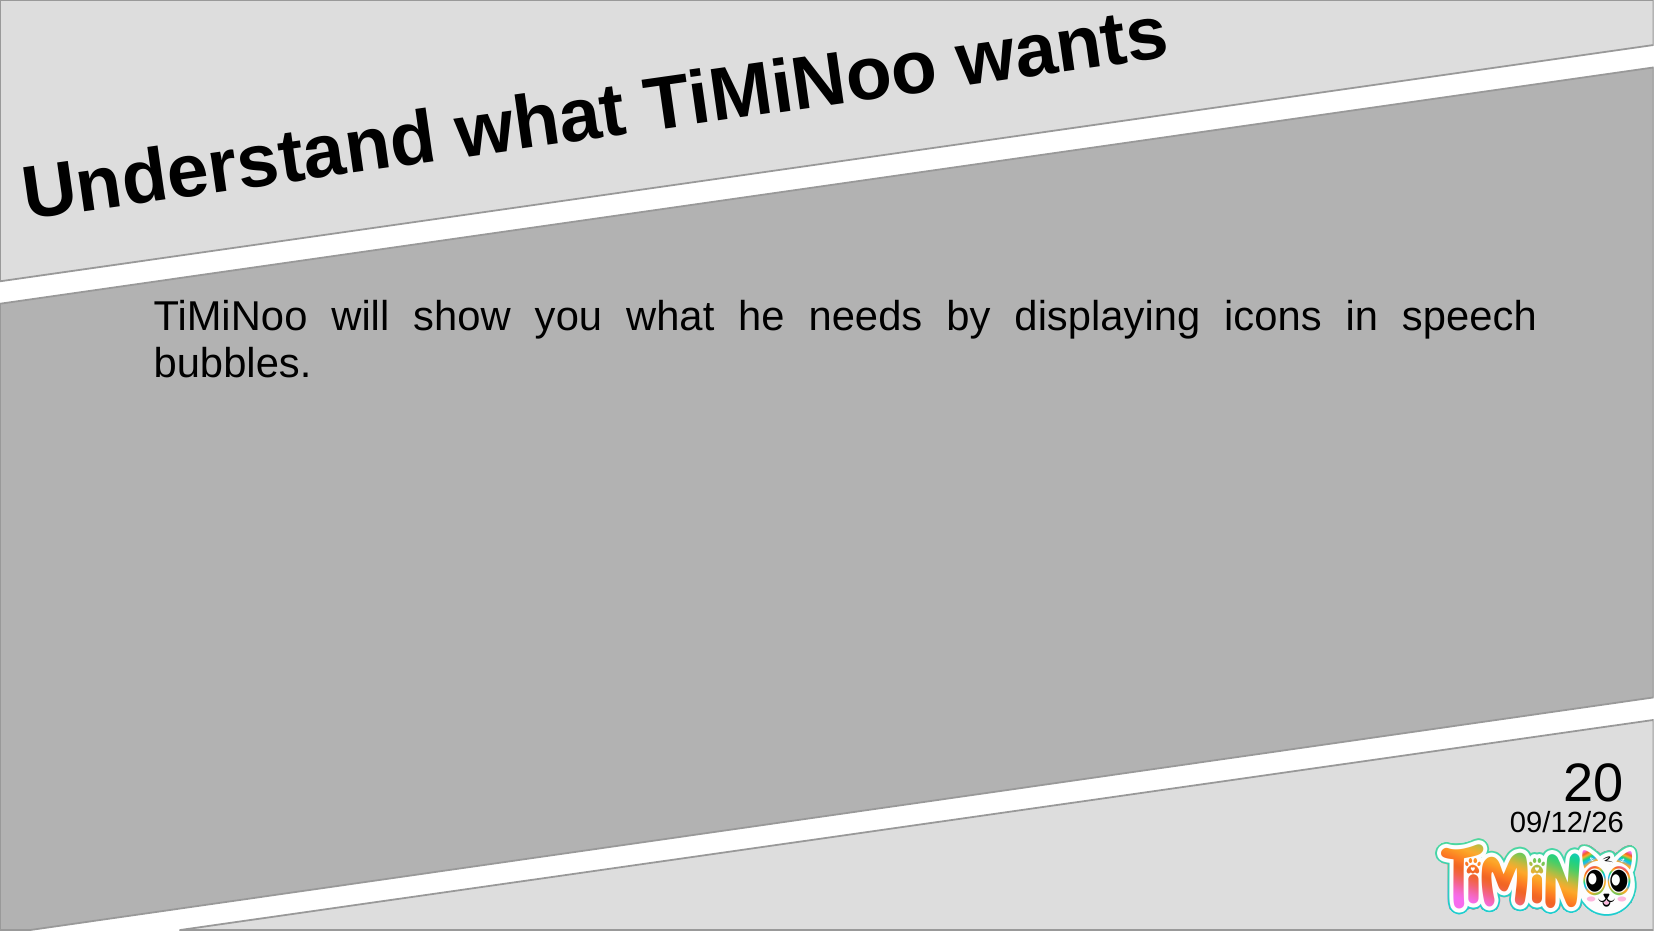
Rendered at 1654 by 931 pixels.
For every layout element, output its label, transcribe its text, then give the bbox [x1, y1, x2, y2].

title Understand what TiMiNoo wants [11, 0, 1496, 272]
list TiMiNoo will show you what he needs by displaying icons in speech bubbles. [82, 292, 1538, 833]
picture [1435, 838, 1638, 916]
